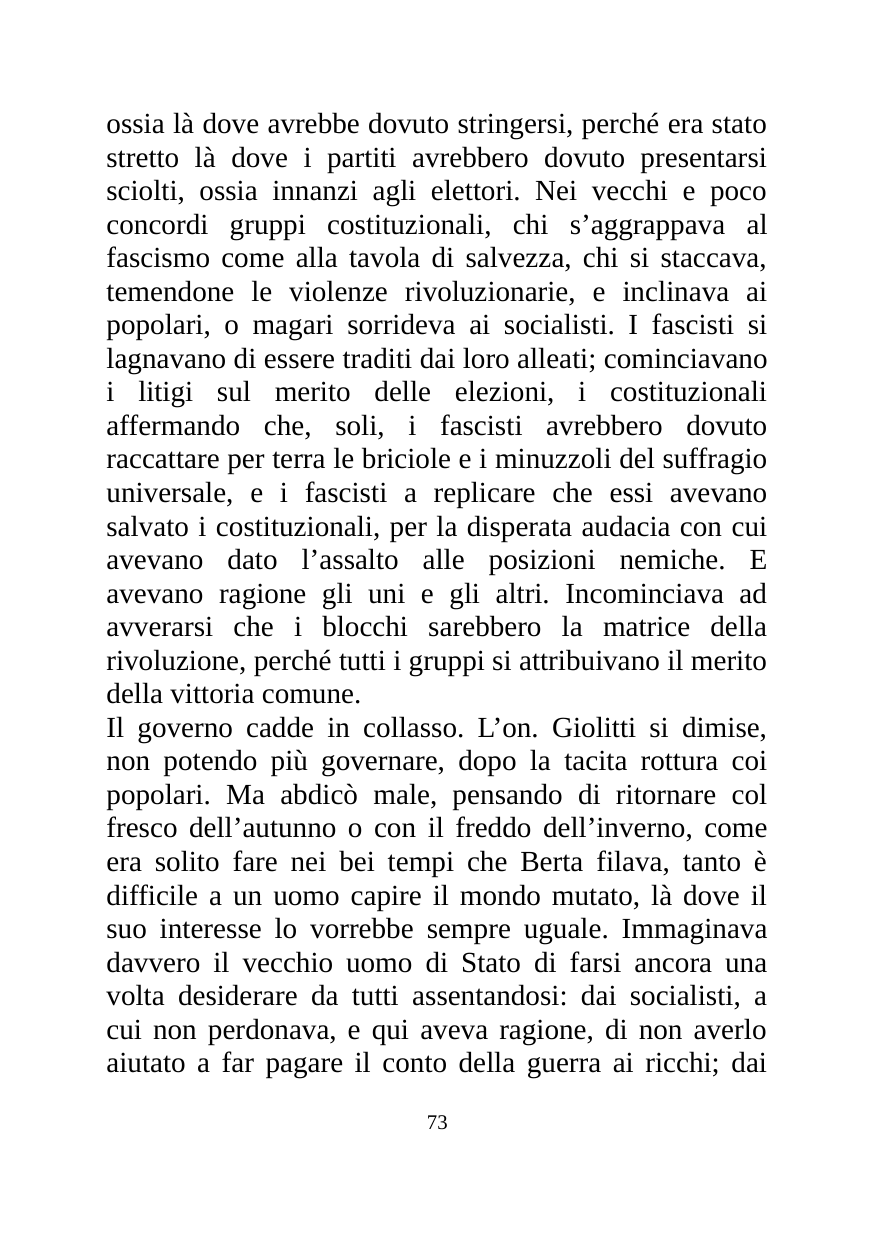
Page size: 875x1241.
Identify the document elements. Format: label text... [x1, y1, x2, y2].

text Il governo cadde in collasso. L’on. Giolitti si dimise, non potendo più governare, dopo la tacita rottura coi popolari. Ma abdicò male, pensando di ritornare col fresco dell’autunno o con il freddo dell’inverno, come era solito fare nei bei tempi che Berta filava, tanto è difficile a un uomo capire il mondo mutato, là dove il suo interesse lo vorrebbe sempre uguale. Immaginava davvero il vecchio uomo di Stato di farsi ancora una volta desiderare da tutti assentandosi: dai socialisti, a cui non perdonava, e qui aveva ragione, di non averlo aiutato a far pagare il conto della guerra ai ricchi; dai [106, 710, 768, 1079]
text ossia là dove avrebbe dovuto stringersi, perché era stato stretto là dove i partiti avrebbero dovuto presentarsi sciolti, ossia innanzi agli elettori. Nei vecchi e poco concordi gruppi costituzionali, chi s’aggrappava al fascismo come alla tavola di salvezza, chi si staccava, temendone le violenze rivoluzionarie, e inclinava ai popolari, o magari sorrideva ai socialisti. I fascisti si lagnavano di essere traditi dai loro alleati; cominciavano i litigi sul merito delle elezioni, i costituzionali affermando che, soli, i fascisti avrebbero dovuto raccattare per terra le briciole e i minuzzoli del suffragio universale, e i fascisti a replicare che essi avevano salvato i costituzionali, per la disperata audacia con cui avevano dato l’assalto alle posizioni nemiche. E avevano ragione gli uni e gli altri. Incominciava ad avverarsi che i blocchi sarebbero la matrice della rivoluzione, perché tutti i gruppi si attribuivano il merito della vittoria comune. [106, 106, 768, 710]
